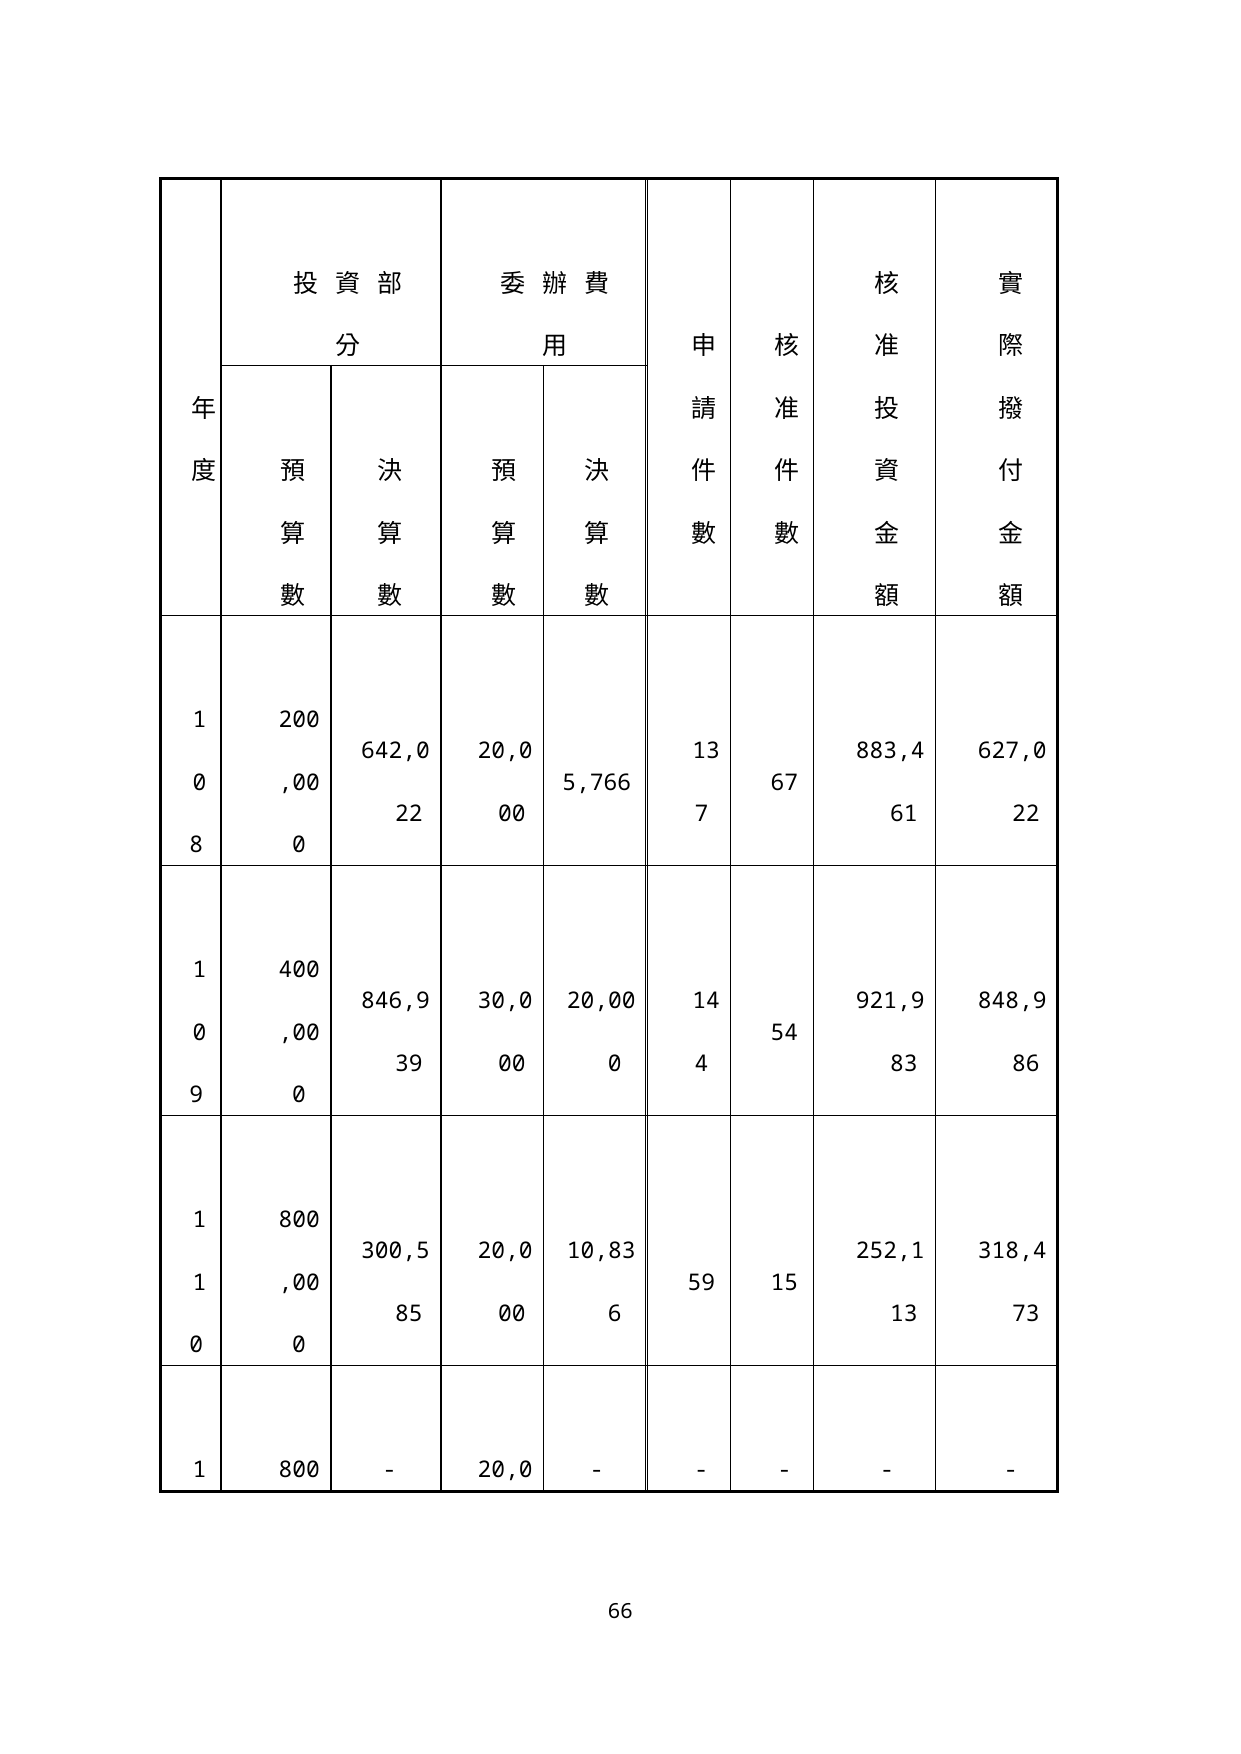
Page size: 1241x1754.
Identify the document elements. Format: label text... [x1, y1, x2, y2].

table_cell 5,766 [544, 616, 645, 865]
table_header 委辦費用 [442, 180, 645, 365]
table_cell 400,000 [222, 866, 330, 1115]
table_cell - [936, 1366, 1056, 1490]
table_header 申請 件數 [648, 180, 730, 615]
table_cell 1 [162, 1366, 220, 1490]
table_cell 20,000 [544, 866, 645, 1115]
table_cell - [648, 1366, 730, 1490]
table_cell 200,000 [222, 616, 330, 865]
table_cell 110 [162, 1116, 220, 1365]
table_cell 627,022 [936, 616, 1056, 865]
table_cell 決算數 [332, 366, 440, 615]
table_header 投資部分 [222, 180, 440, 365]
table_cell - [332, 1366, 440, 1490]
table_cell 252,113 [814, 1116, 935, 1365]
table_header 年度 [162, 180, 220, 615]
table_cell 642,022 [332, 616, 440, 865]
table_cell 800 [222, 1366, 330, 1490]
table_cell 137 [648, 616, 730, 865]
table_cell 67 [731, 616, 813, 865]
table_cell 15 [731, 1116, 813, 1365]
table_cell 846,939 [332, 866, 440, 1115]
table_cell 30,000 [442, 866, 543, 1115]
table_cell 109 [162, 866, 220, 1115]
table_header 核准件數 [731, 180, 813, 615]
table_cell 800,000 [222, 1116, 330, 1365]
table_cell - [731, 1366, 813, 1490]
table_header 實際撥付金額 [936, 180, 1056, 615]
table_cell - [814, 1366, 935, 1490]
table_cell 144 [648, 866, 730, 1115]
table_cell 59 [648, 1116, 730, 1365]
table_cell 10,836 [544, 1116, 645, 1365]
table_cell 20,000 [442, 1116, 543, 1365]
table_cell 300,585 [332, 1116, 440, 1365]
table_cell 預算數 [222, 366, 330, 615]
table_cell 921,983 [814, 866, 935, 1115]
table_cell 預算數 [442, 366, 543, 615]
table_header 核准投資金額 [814, 180, 935, 615]
table_cell - [544, 1366, 645, 1490]
table_cell 108 [162, 616, 220, 865]
table_cell 848,986 [936, 866, 1056, 1115]
table_cell 318,473 [936, 1116, 1056, 1365]
table_cell 20,000 [442, 616, 543, 865]
table_cell 20,0 [442, 1366, 543, 1490]
table_cell 決算數 [544, 366, 645, 615]
table_cell 883,461 [814, 616, 935, 865]
table_cell 54 [731, 866, 813, 1115]
